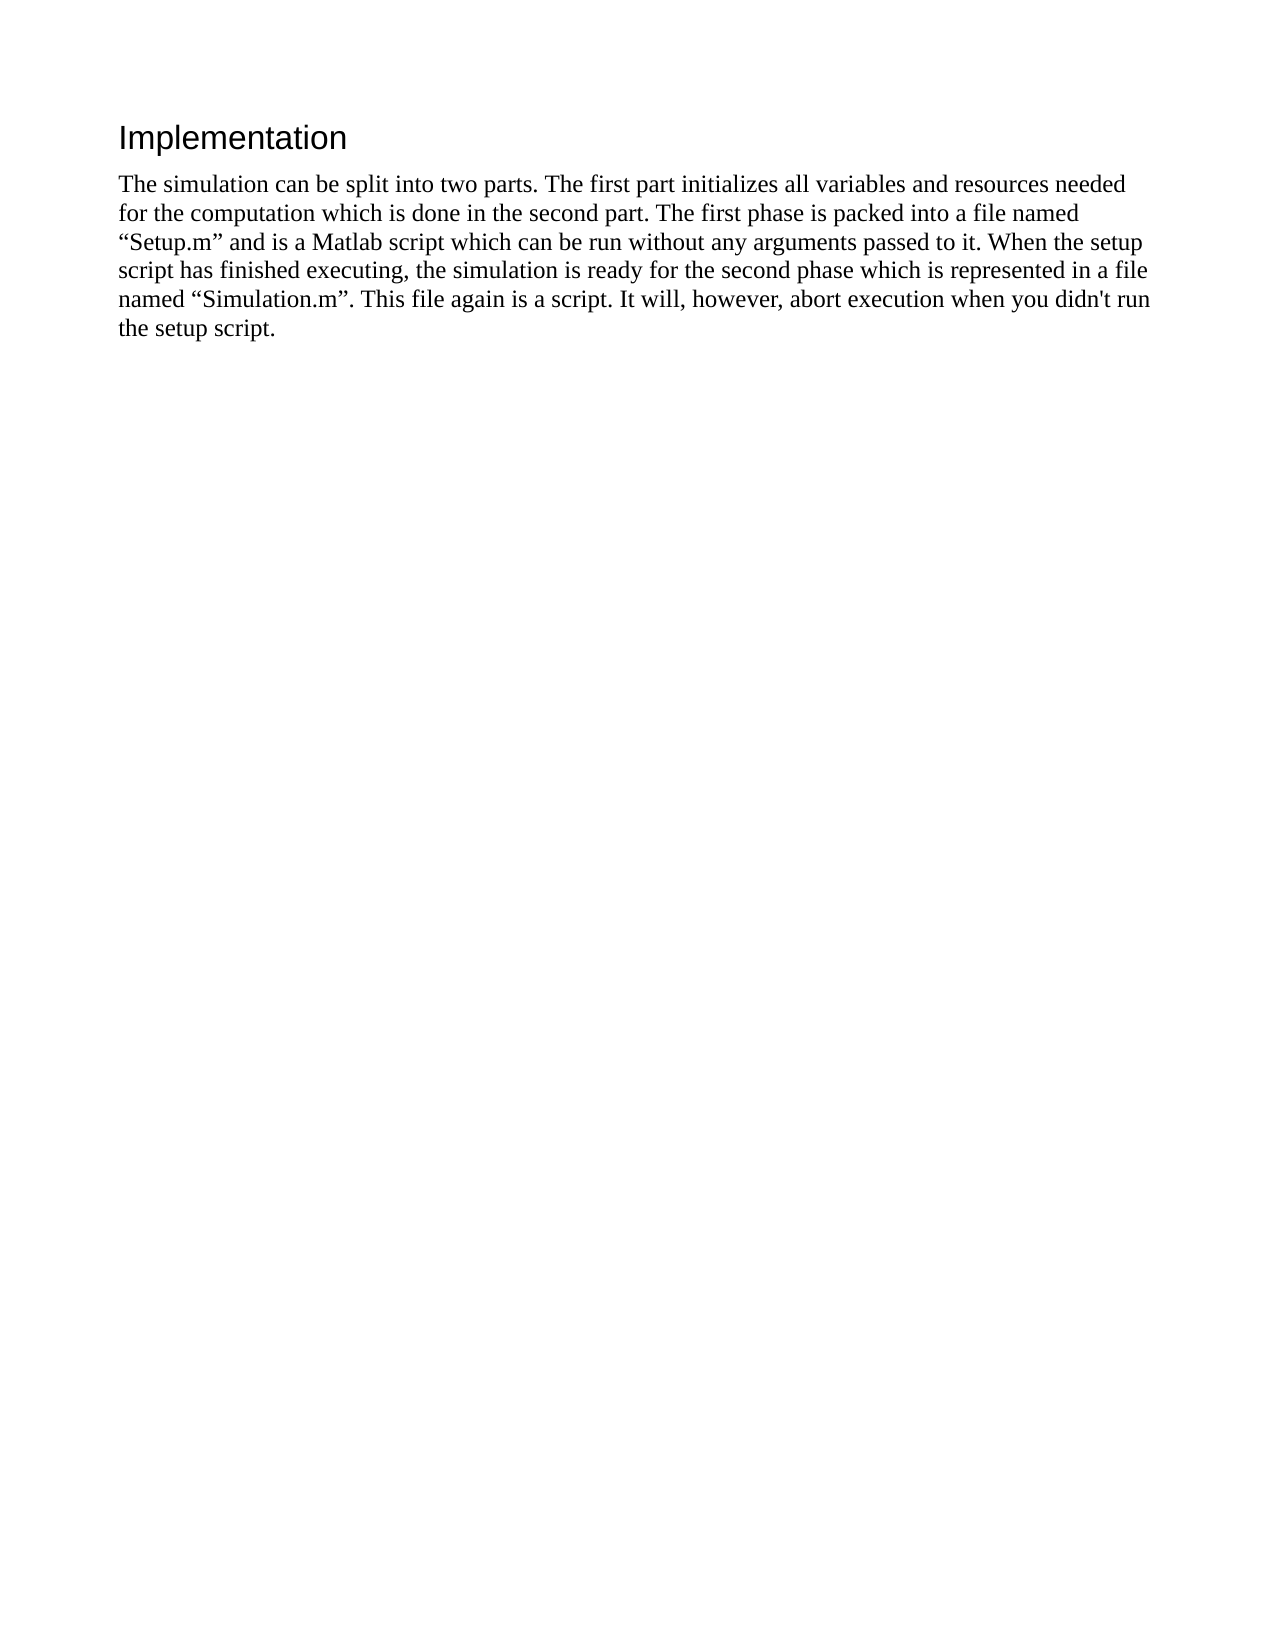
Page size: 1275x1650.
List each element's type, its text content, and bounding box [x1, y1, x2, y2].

text The simulation can be split into two parts. The first part initializes all variables and resources needed for the computation which is done in the second part. The first phase is packed into a file named “Setup.m” and is a Matlab script which can be run without any arguments passed to it. When the setup script has finished executing, the simulation is ready for the second phase which is represented in a file named “Simulation.m”. This file again is a script. It will, however, abort execution when you didn't run the setup script. [118, 169, 1157, 342]
subtitle Implementation [118, 118, 1157, 157]
